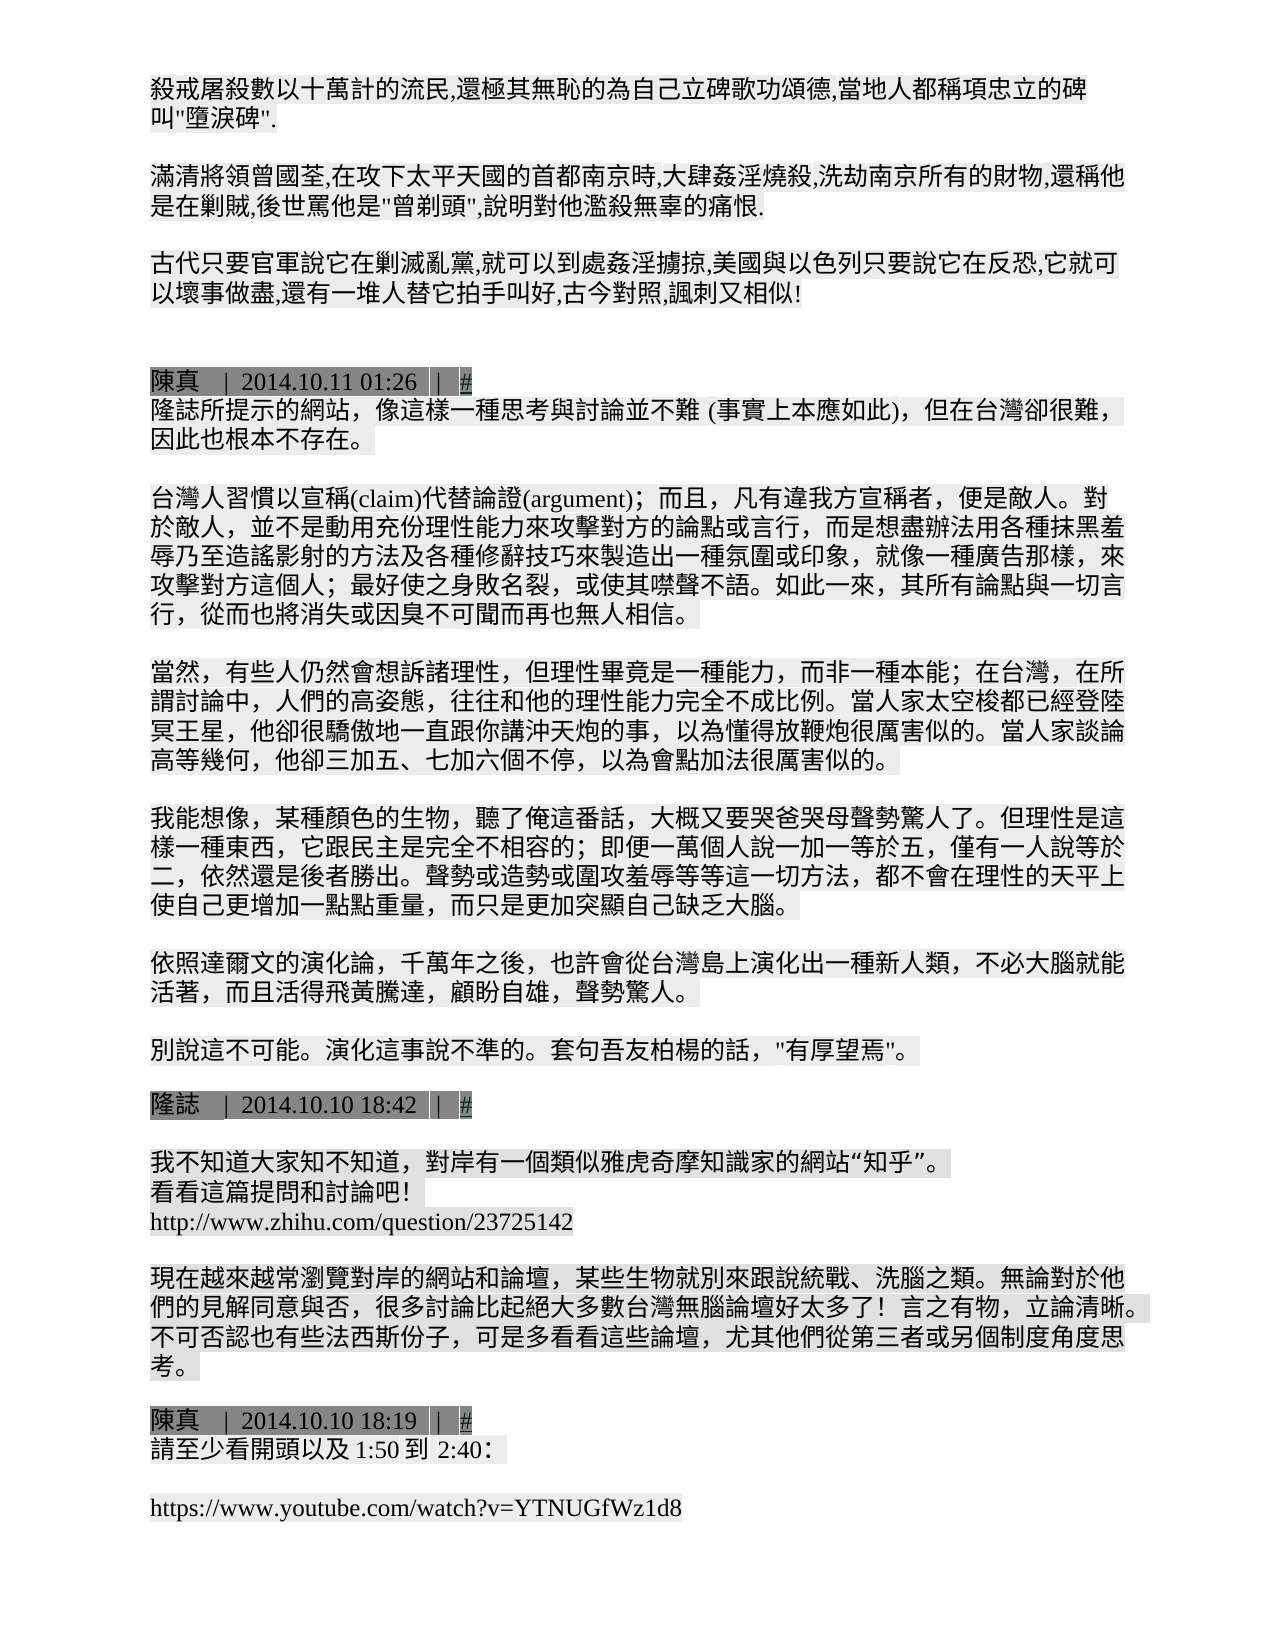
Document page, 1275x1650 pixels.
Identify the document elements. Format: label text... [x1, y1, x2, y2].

text 陳真 | 2014.10.11 01:26 | # [150, 367, 1125, 396]
text 陳真 | 2014.10.10 18:19 | # [150, 1406, 1125, 1435]
text 請至少看開頭以及1:50到 2:40： https://www.youtube.com/watch?v=YTNUGfWz1d8 [150, 1435, 1125, 1551]
text 殺戒屠殺數以十萬計的流民,還極其無恥的為自己立碑歌功頌德,當地人都稱項忠立的碑叫"墮淚碑". 滿清將領曾國荃,在攻下太平天國的首都南京時,大肆姦淫燒殺,洗劫南京所有的財物,還稱他是在剿賊,後世罵他是"曾剃頭",說明對他濫殺無辜的痛恨. 古代只要官軍說它在剿滅亂黨,就可以到處姦淫擄掠,美國與以色列只要說它在反恐,它就可以壞事做盡,還有一堆人替它拍手叫好,古今對照,諷刺又相似! [150, 75, 1125, 308]
text 我不知道大家知不知道，對岸有一個類似雅虎奇摩知識家的網站“知乎”。 看看這篇提問和討論吧！ http://www.zhihu.com/question/23725142 現在越來越常瀏覽對岸的網站和論壇，某些生物就別來跟說統戰、洗腦之類。無論對於他們的見解同意與否，很多討論比起絕大多數台灣無腦論壇好太多了！言之有物，立論清晰。不可否認也有些法西斯份子，可是多看看這些論壇，尤其他們從第三者或另個制度角度思考。 [150, 1120, 1125, 1381]
text 隆誌 | 2014.10.10 18:42 | # [150, 1091, 1125, 1120]
text 隆誌所提示的網站，像這樣一種思考與討論並不難 (事實上本應如此)，但在台灣卻很難，因此也根本不存在。 台灣人習慣以宣稱(claim)代替論證(argument)；而且，凡有違我方宣稱者，便是敵人。對於敵人，並不是動用充份理性能力來攻擊對方的論點或言行，而是想盡辦法用各種抹黑羞辱乃至造謠影射的方法及各種修辭技巧來製造出一種氛圍或印象，就像一種廣告那樣，來攻擊對方這個人；最好使之身敗名裂，或使其噤聲不語。如此一來，其所有論點與一切言行，從而也將消失或因臭不可聞而再也無人相信。 當然，有些人仍然會想訴諸理性，但理性畢竟是一種能力，而非一種本能；在台灣，在所謂討論中，人們的高姿態，往往和他的理性能力完全不成比例。當人家太空梭都已經登陸冥王星，他卻很驕傲地一直跟你講沖天炮的事，以為懂得放鞭炮很厲害似的。當人家談論高等幾何，他卻三加五、七加六個不停，以為會點加法很厲害似的。 我能想像，某種顏色的生物，聽了俺這番話，大概又要哭爸哭母聲勢驚人了。但理性是這樣一種東西，它跟民主是完全不相容的；即便一萬個人說一加一等於五，僅有一人說等於二，依然還是後者勝出。聲勢或造勢或圍攻羞辱等等這一切方法，都不會在理性的天平上使自己更增加一點點重量，而只是更加突顯自己缺乏大腦。 依照達爾文的演化論，千萬年之後，也許會從台灣島上演化出一種新人類，不必大腦就能活著，而且活得飛黃騰達，顧盼自雄，聲勢驚人。 別說這不可能。演化這事說不準的。套句吾友柏楊的話，"有厚望焉"。 [150, 396, 1125, 1066]
